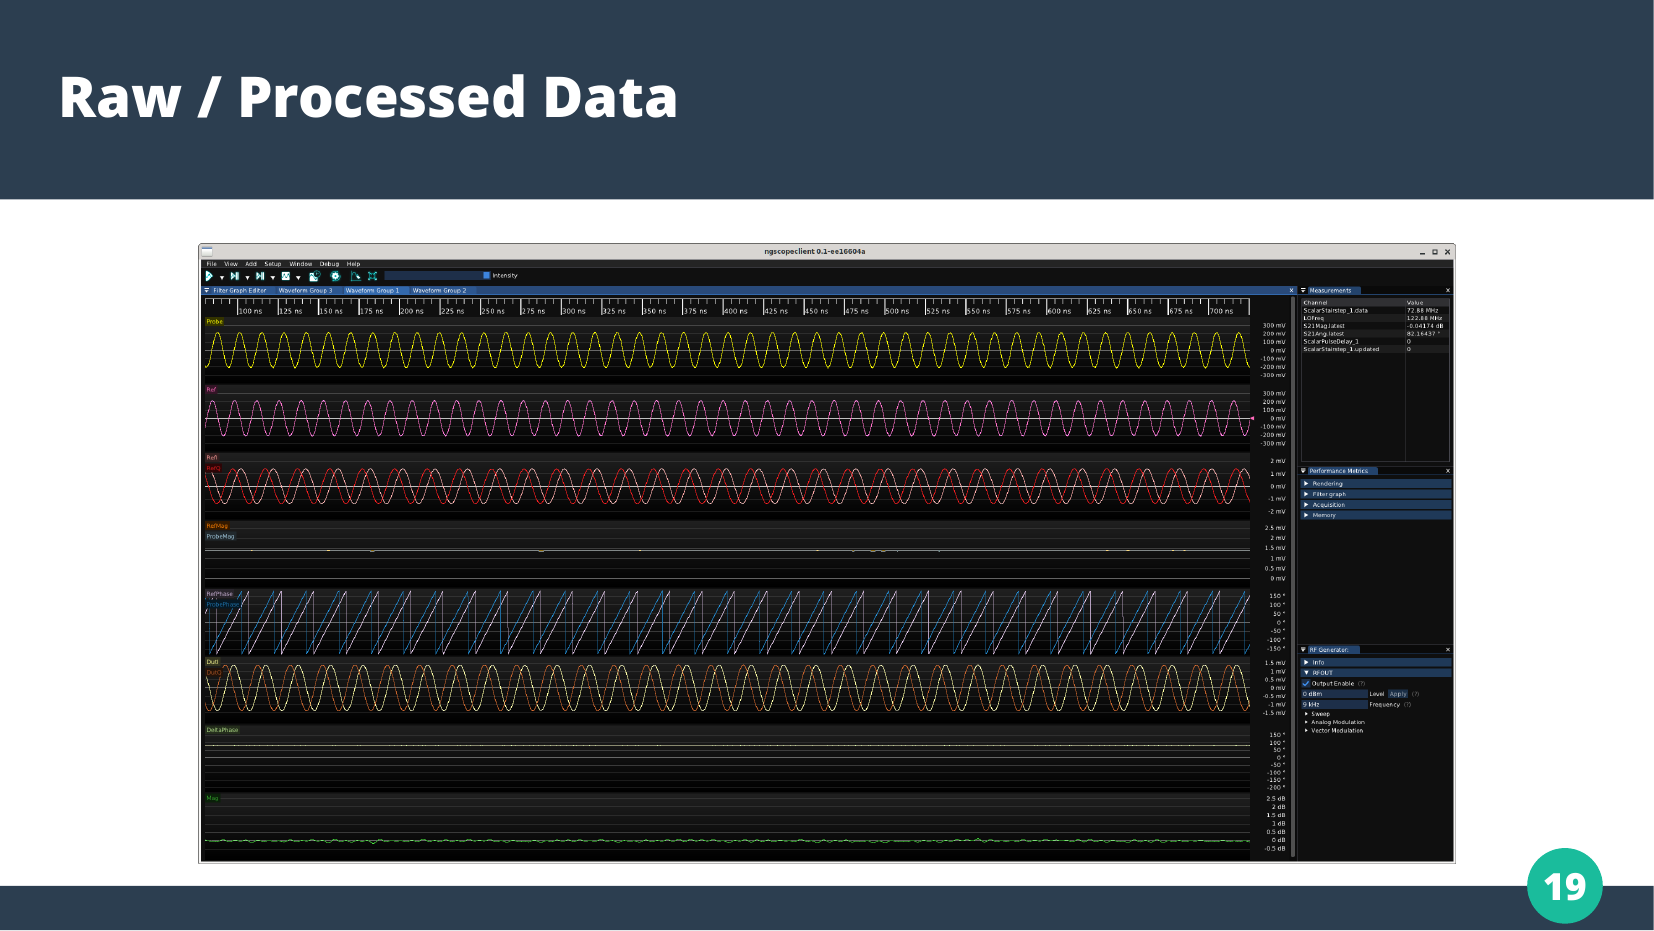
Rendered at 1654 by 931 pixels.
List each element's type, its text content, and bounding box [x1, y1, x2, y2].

picture [198, 243, 1456, 864]
title Raw / Processed Data [59, 37, 1595, 155]
